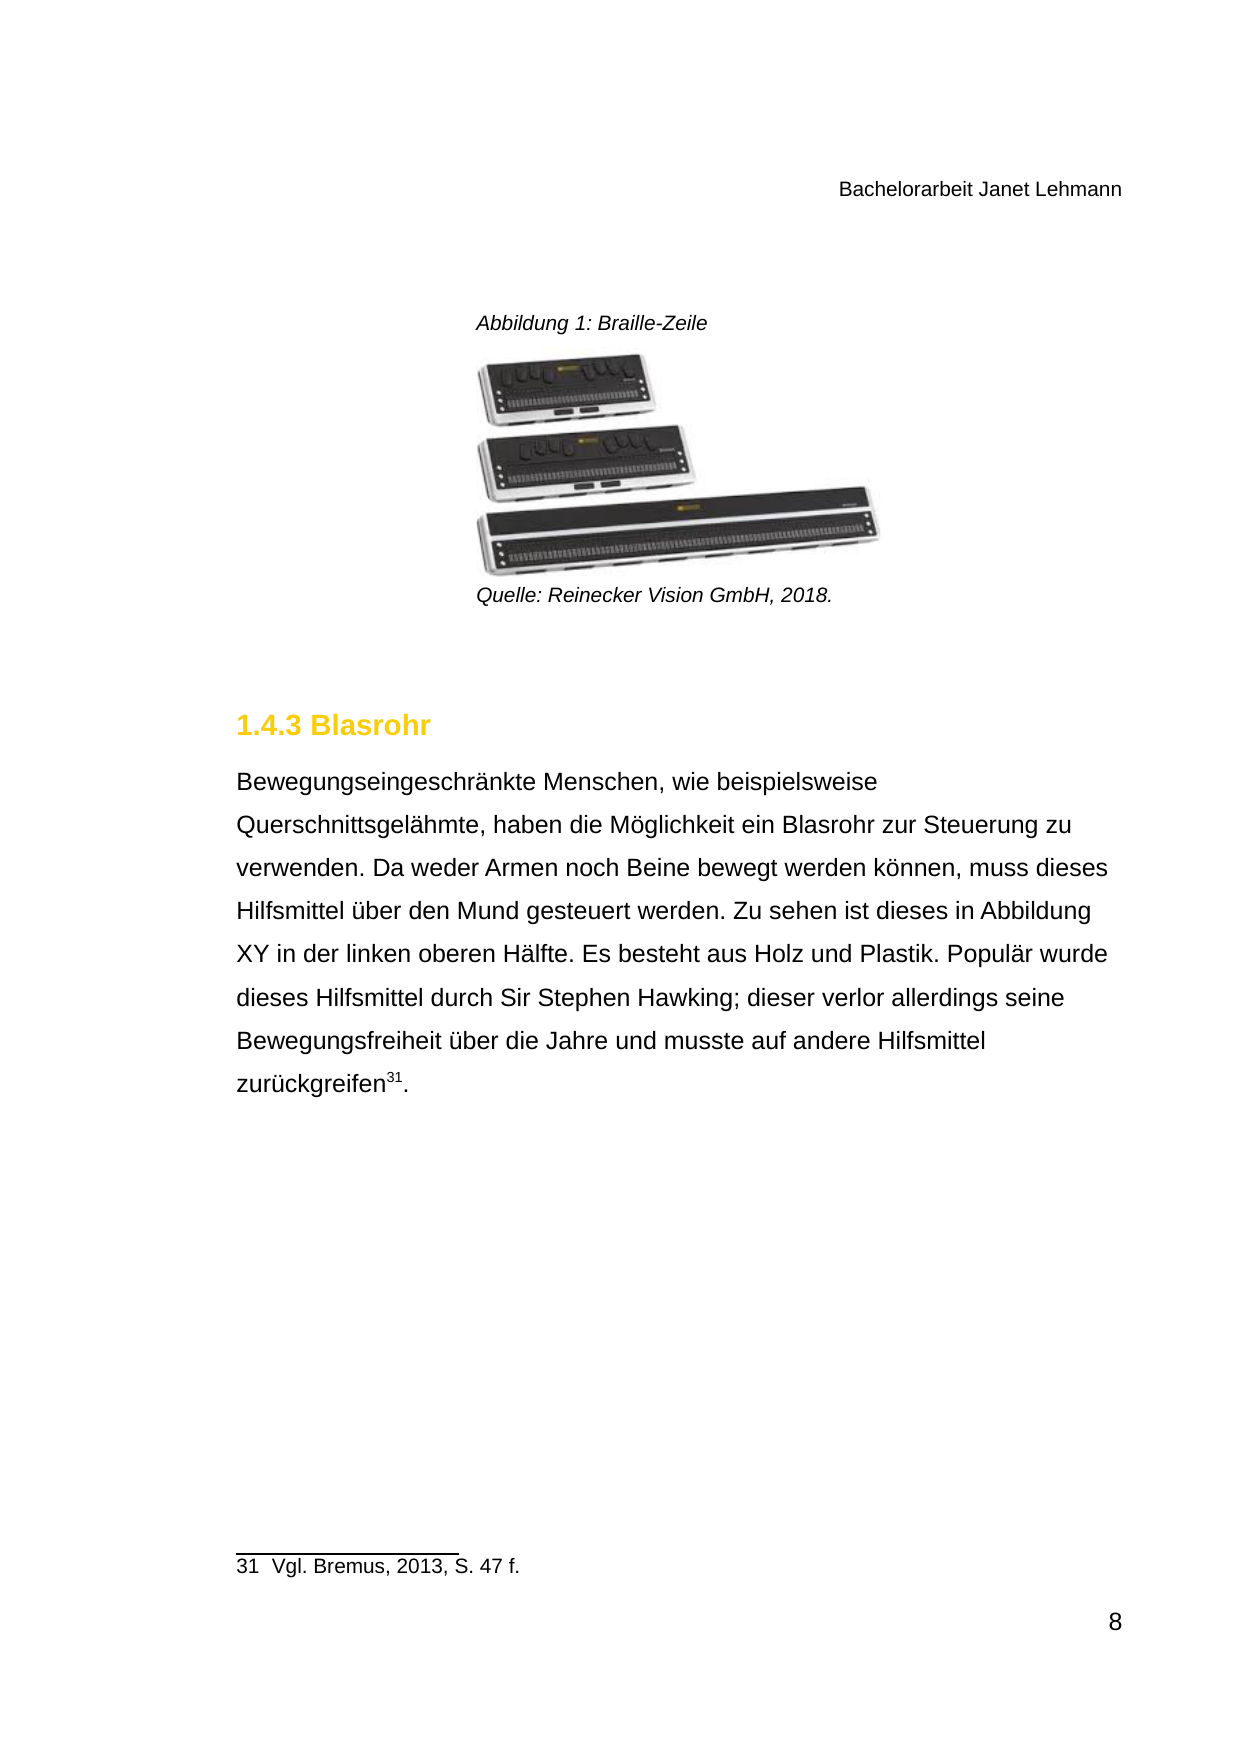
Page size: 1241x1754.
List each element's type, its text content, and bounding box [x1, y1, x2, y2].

text Abbildung 1: Braille-Zeile [476, 311, 882, 347]
text Quelle: Reinecker Vision GmbH, 2018. [476, 578, 882, 606]
text Bewegungseingeschränkte Menschen, wie beispielsweise Querschnittsgelähmte, haben die Möglichkeit ein Blasrohr zur Steuerung zu verwenden. Da weder Armen noch Beine bewegt werden können, muss dieses Hilfsmittel über den Mund gesteuert werden. Zu sehen ist dieses in Abbildung XY in der linken oberen Hälfte. Es besteht aus Holz und Plastik. Populär wurde dieses Hilfsmittel durch Sir Stephen Hawking; dieser verlor allerdings seine Bewegungsfreiheit über die Jahre und musste auf andere Hilfsmittel zurückgreifen. [236, 767, 1122, 1097]
subtitle Blasrohr [236, 708, 1122, 742]
picture [476, 347, 883, 578]
text Vgl. Bremus, 2013, S. 47 f. [236, 1554, 1122, 1578]
